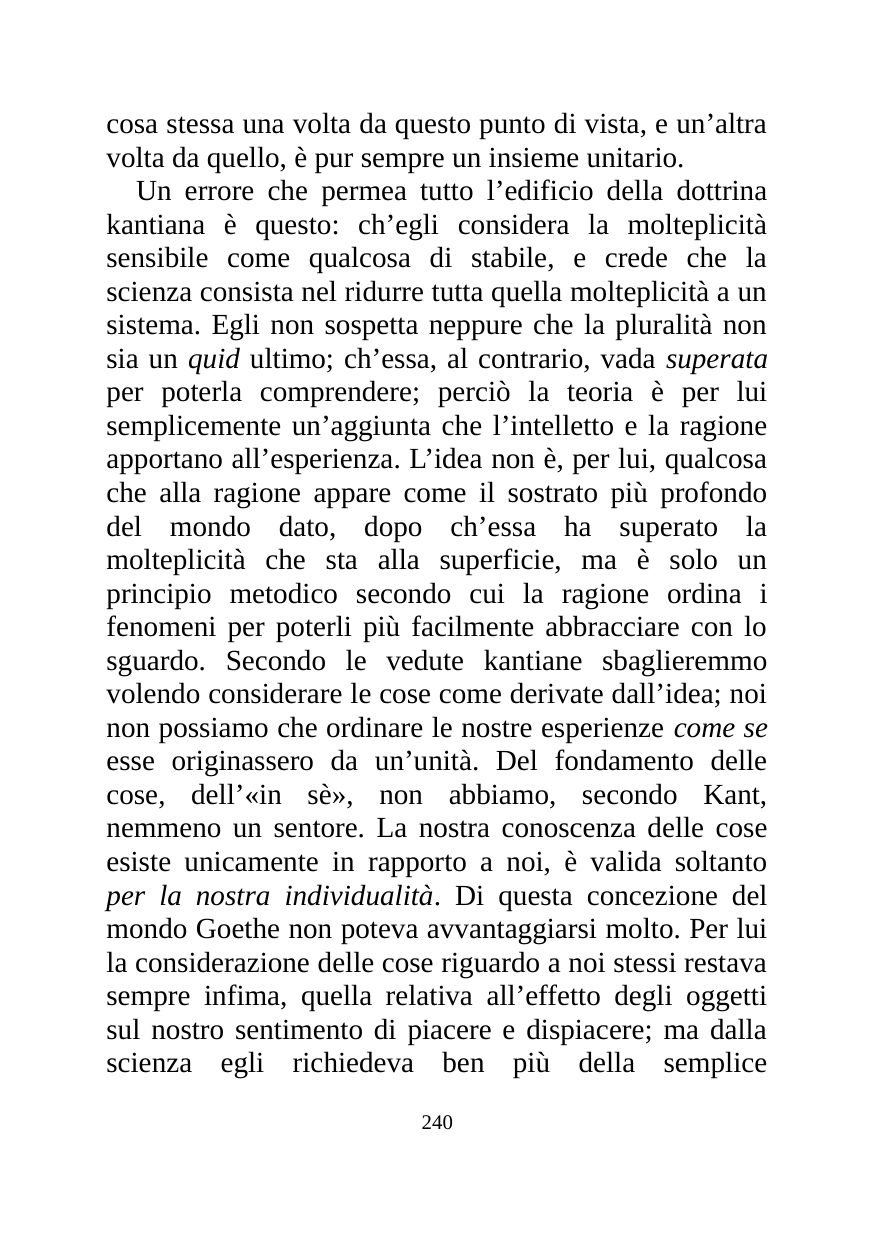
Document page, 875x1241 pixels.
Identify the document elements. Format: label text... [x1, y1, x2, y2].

text cosa stessa una volta da questo punto di vista, e un’altra volta da quello, è pur sempre un insieme unitario. [106, 106, 768, 173]
text Un errore che permea tutto l’edificio della dottrina kantiana è questo: ch’egli considera la molteplicità sensibile come qualcosa di stabile, e crede che la scienza consista nel ridurre tutta quella molteplicità a un sistema. Egli non sospetta neppure che la pluralità non sia un quid ultimo; ch’essa, al contrario, vada superata per poterla comprendere; perciò la teoria è per lui semplicemente un’aggiunta che l’intelletto e la ragione apportano all’esperienza. L’idea non è, per lui, qualcosa che alla ragione appare come il sostrato più profondo del mondo dato, dopo ch’essa ha superato la molteplicità che sta alla superficie, ma è solo un principio metodico secondo cui la ragione ordina i fenomeni per poterli più facilmente abbracciare con lo sguardo. Secondo le vedute kantiane sbaglieremmo volendo considerare le cose come derivate dall’idea; noi non possiamo che ordinare le nostre esperienze come se esse originassero da un’unità. Del fondamento delle cose, dell’«in sè», non abbiamo, secondo Kant, nemmeno un sentore. La nostra conoscenza delle cose esiste unicamente in rapporto a noi, è valida soltanto per la nostra individualità. Di questa concezione del mondo Goethe non poteva avvantaggiarsi molto. Per lui la considerazione delle cose riguardo a noi stessi restava sempre infima, quella relativa all’effetto degli oggetti sul nostro sentimento di piacere e dispiacere; ma dalla scienza egli richiedeva ben più della semplice [106, 173, 768, 1079]
